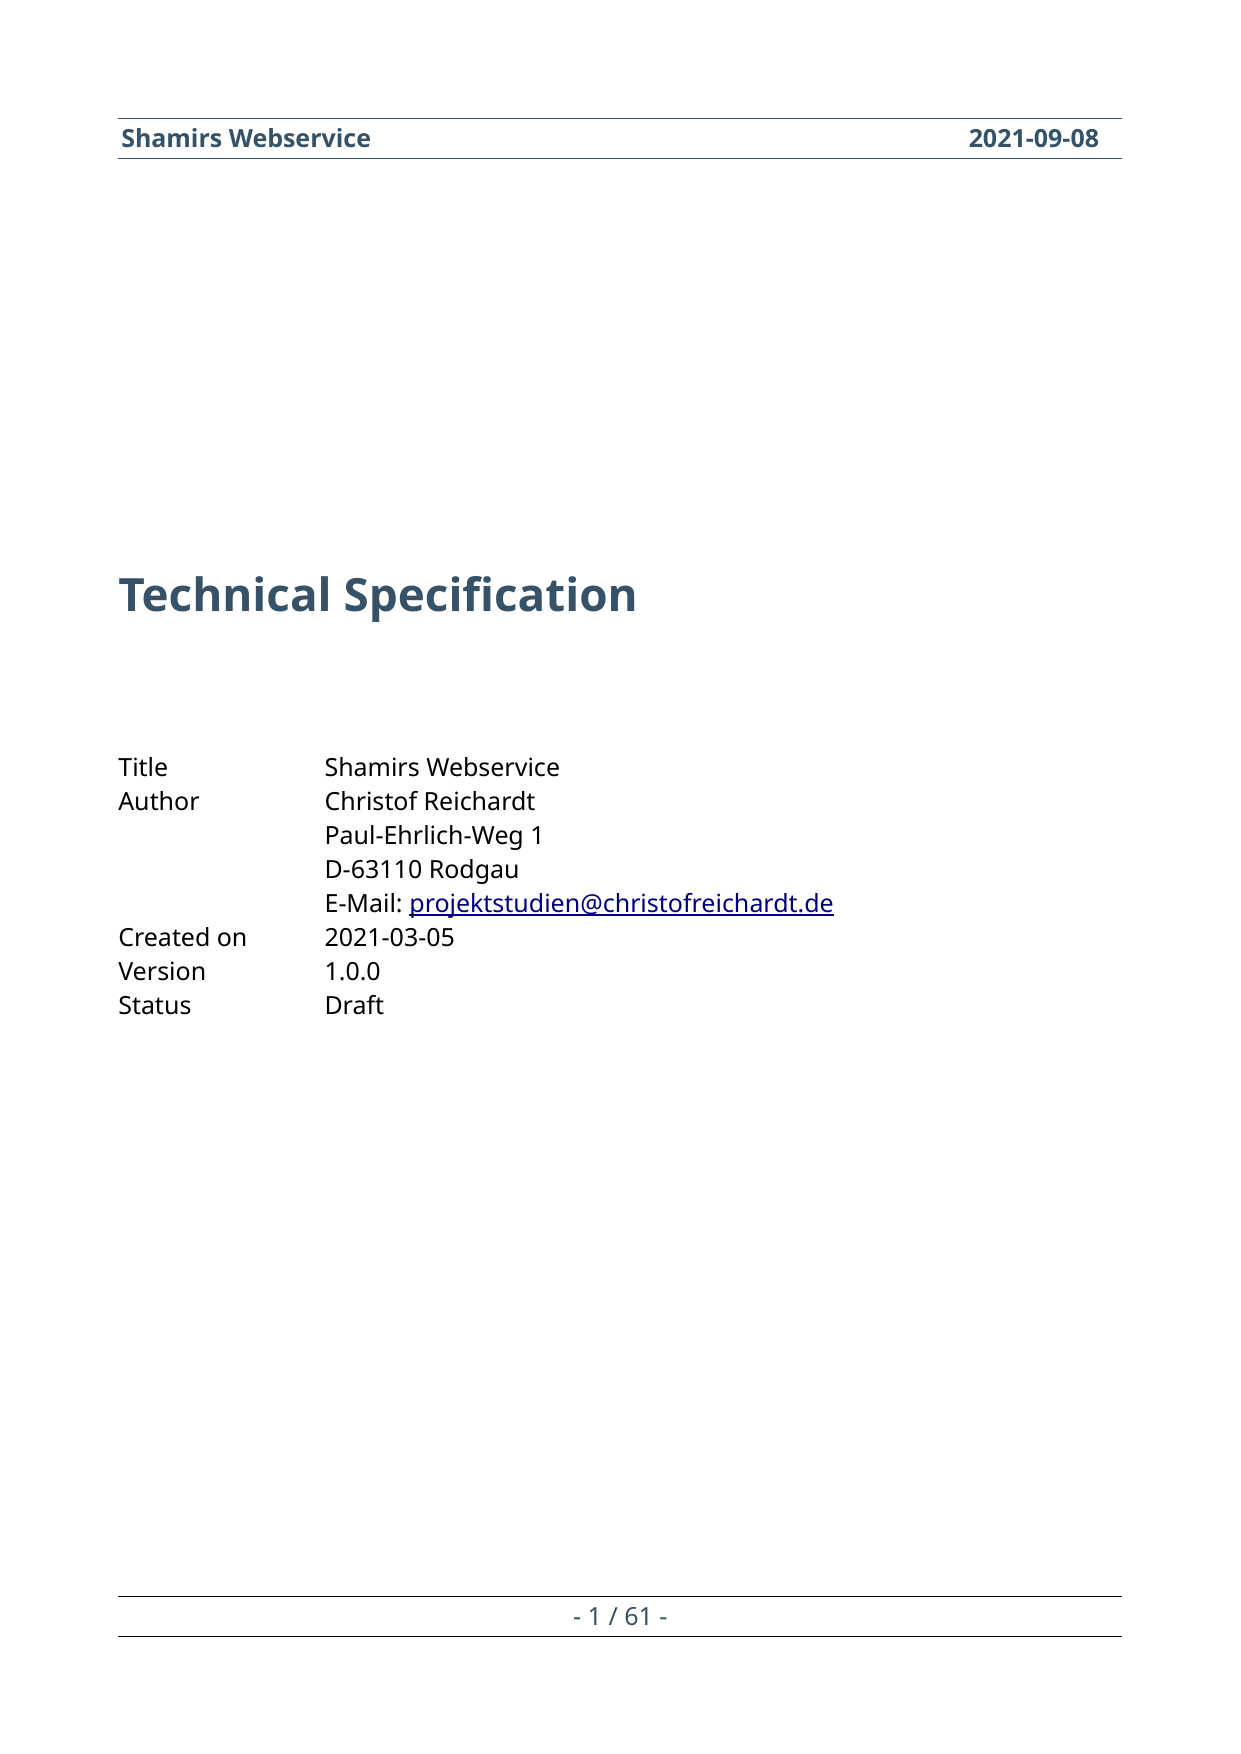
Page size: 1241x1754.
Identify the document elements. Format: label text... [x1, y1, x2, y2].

table_cell Status [118, 988, 324, 1022]
table_cell Christof Reichardt Paul-Ehrlich-Weg 1 D-63110 Rodgau E-Mail: projektstudien@christofreichardt.de [324, 783, 1122, 919]
table_header Title [118, 749, 324, 783]
table_cell Draft [324, 988, 1122, 1022]
table_cell Author [118, 783, 324, 919]
table_header Shamirs Webservice [324, 749, 1122, 783]
table_cell 1.0.0 [324, 954, 1122, 988]
table_cell 2021-03-05 [324, 920, 1122, 954]
text Technical Specification [118, 562, 1122, 624]
table_cell Version [118, 954, 324, 988]
table_cell Created on [118, 920, 324, 954]
